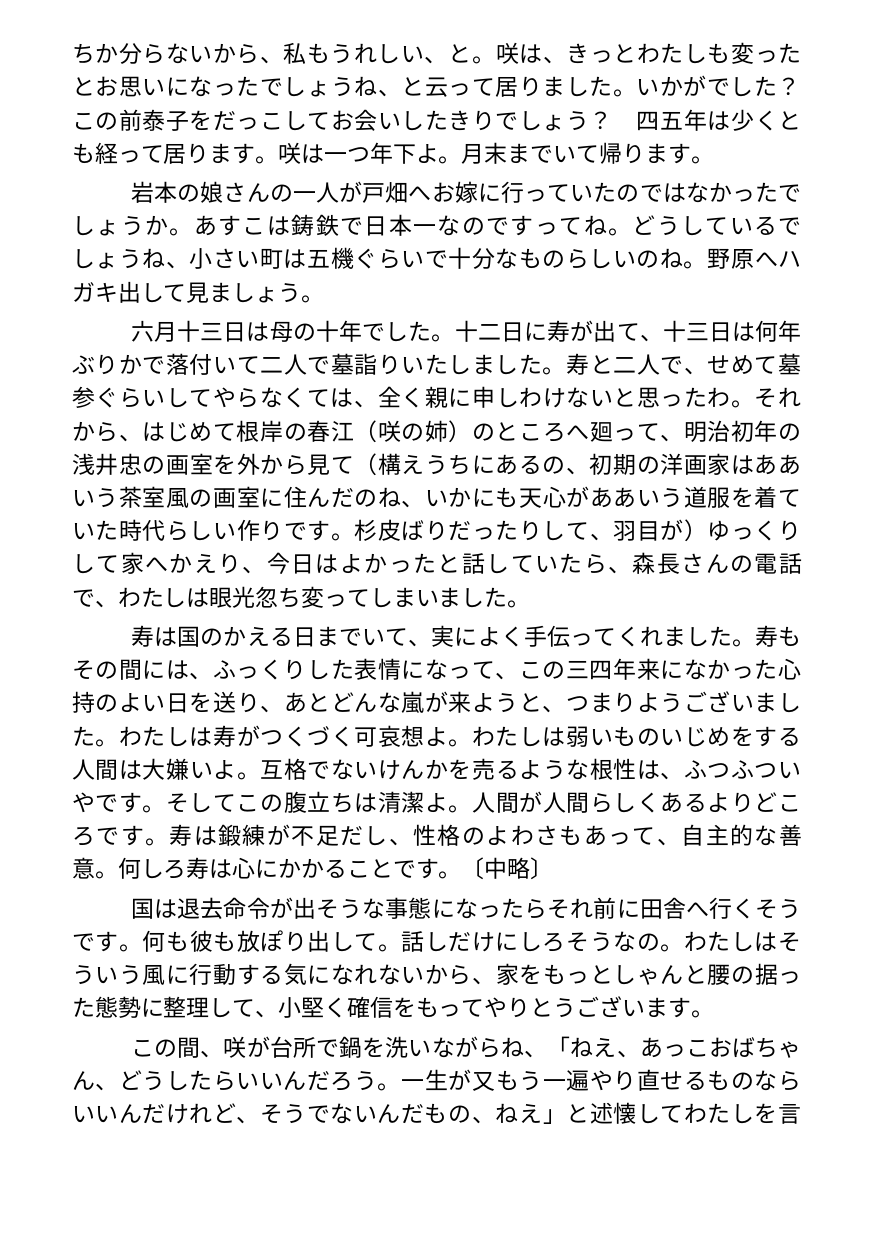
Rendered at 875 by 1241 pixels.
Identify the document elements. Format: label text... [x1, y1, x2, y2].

text 国は退去命令が出そうな事態になったらそれ前に田舎へ行くそうです。何も彼も放ぽり出して。話しだけにしろそうなの。わたしはそういう風に行動する気になれないから、家をもっとしゃんと腰の据った態勢に整理して、小堅く確信をもってやりとうございます。 [72, 891, 802, 1023]
text 寿は国のかえる日までいて、実によく手伝ってくれました。寿もその間には、ふっくりした表情になって、この三四年来になかった心持のよい日を送り、あとどんな嵐が来ようと、つまりようございました。わたしは寿がつくづく可哀想よ。わたしは弱いものいじめをする人間は大嫌いよ。互格でないけんかを売るような根性は、ふつふついやです。そしてこの腹立ちは清潔よ。人間が人間らしくあるよりどころです。寿は鍛練が不足だし、性格のよわさもあって、自主的な善意。何しろ寿は心にかかることです。〔中略〕 [72, 619, 802, 884]
text この間、咲が台所で鍋を洗いながらね、「ねえ、あっこおばちゃん、どうしたらいいんだろう。一生が又もう一遍やり直せるものならいいんだけれど、そうでないんだもの、ねえ」と述懐してわたしを言 [72, 1029, 802, 1129]
text ちか分らないから、私もうれしい、と。咲は、きっとわたしも変ったとお思いになったでしょうね、と云って居りました。いかがでした？ この前泰子をだっこしてお会いしたきりでしょう？ 四五年は少くとも経って居ります。咲は一つ年下よ。月末までいて帰ります。 [72, 36, 802, 169]
text 六月十三日は母の十年でした。十二日に寿が出て、十三日は何年ぶりかで落付いて二人で墓詣りいたしました。寿と二人で、せめて墓参ぐらいしてやらなくては、全く親に申しわけないと思ったわ。それから、はじめて根岸の春江（咲の姉）のところへ廻って、明治初年の浅井忠の画室を外から見て（構えうちにあるの、初期の洋画家はああいう茶室風の画室に住んだのね、いかにも天心がああいう道服を着ていた時代らしい作りです。杉皮ばりだったりして、羽目が）ゆっくりして家へかえり、今日はよかったと話していたら、森長さんの電話で、わたしは眼光忽ち変ってしまいました。 [72, 314, 802, 613]
text 岩本の娘さんの一人が戸畑へお嫁に行っていたのではなかったでしょうか。あすこは鋳鉄で日本一なのですってね。どうしているでしょうね、小さい町は五機ぐらいで十分なものらしいのね。野原へハガキ出して見ましょう。 [72, 175, 802, 308]
